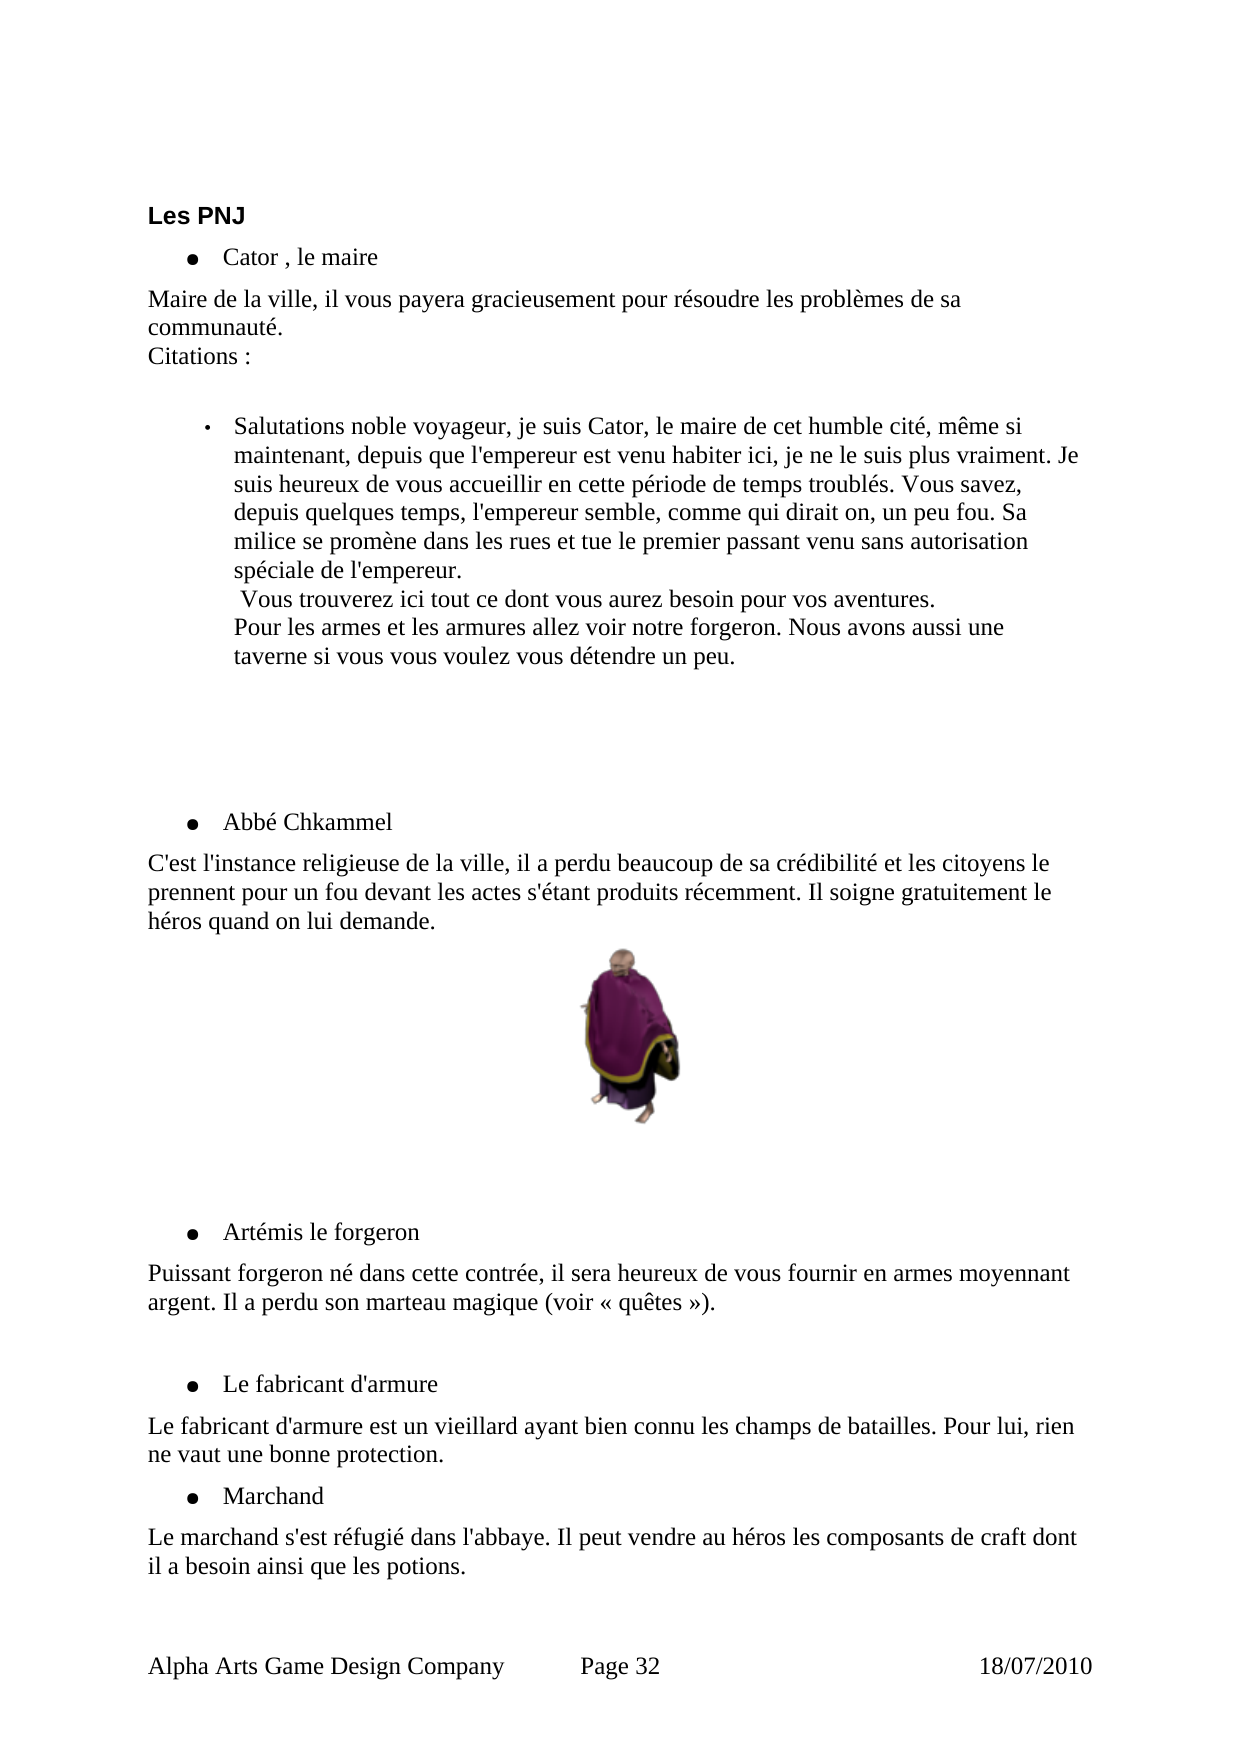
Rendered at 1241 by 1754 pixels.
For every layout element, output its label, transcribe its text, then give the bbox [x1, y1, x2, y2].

table_header [148, 687, 1092, 692]
list Cator , le maire [185, 242, 1092, 271]
text Le fabricant d'armure est un vieillard ayant bien connu les champs de batailles. Pour lui, rien ne vaut une bonne protection. [148, 1411, 1092, 1468]
text C'est l'instance religieuse de la ville, il a perdu beaucoup de sa crédibilité et les citoyens le prennent pour un fou devant les actes s'étant produits récemment. Il soigne gratuitement le héros quand on lui demande. [148, 848, 1092, 934]
list Le fabricant d'armure [185, 1369, 1092, 1398]
list Artémis le forgeron [185, 1217, 1092, 1246]
table_header Salutations noble voyageur, je suis Cator, le maire de cet humble cité, même si maintenant, depuis que l'empereur est venu habiter ici, je ne le suis plus vraiment. Je suis heureux de vous accueillir en cette période de temps troublés. Vous savez, depuis quelques temps, l'empereur semble, comme qui dirait on, un peu fou. Sa milice se promène dans les rues et tue le premier passant venu sans autorisation spéciale de l'empereur. Vous trouverez ici tout ce dont vous aurez besoin pour vos aventures. Pour les armes et les armures allez voir notre forgeron. Nous avons aussi une taverne si vous vous voulez vous détendre un peu. [152, 403, 1088, 678]
list Abbé Chkammel [185, 807, 1092, 836]
list Marchand [185, 1481, 1092, 1509]
text Puissant forgeron né dans cette contrée, il sera heureux de vous fournir en armes moyennant argent. Il a perdu son marteau magique (voir « quêtes »). [148, 1258, 1092, 1316]
subtitle Les PNJ [148, 201, 1092, 230]
picture [520, 947, 720, 1147]
table_header [148, 399, 1092, 687]
text Maire de la ville, il vous payera gracieusement pour résoudre les problèmes de sa communauté. [148, 284, 1092, 341]
text Citations : [148, 341, 1092, 370]
text Le marchand s'est réfugié dans l'abbaye. Il peut vendre au héros les composants de craft dont il a besoin ainsi que les potions. [148, 1522, 1092, 1579]
